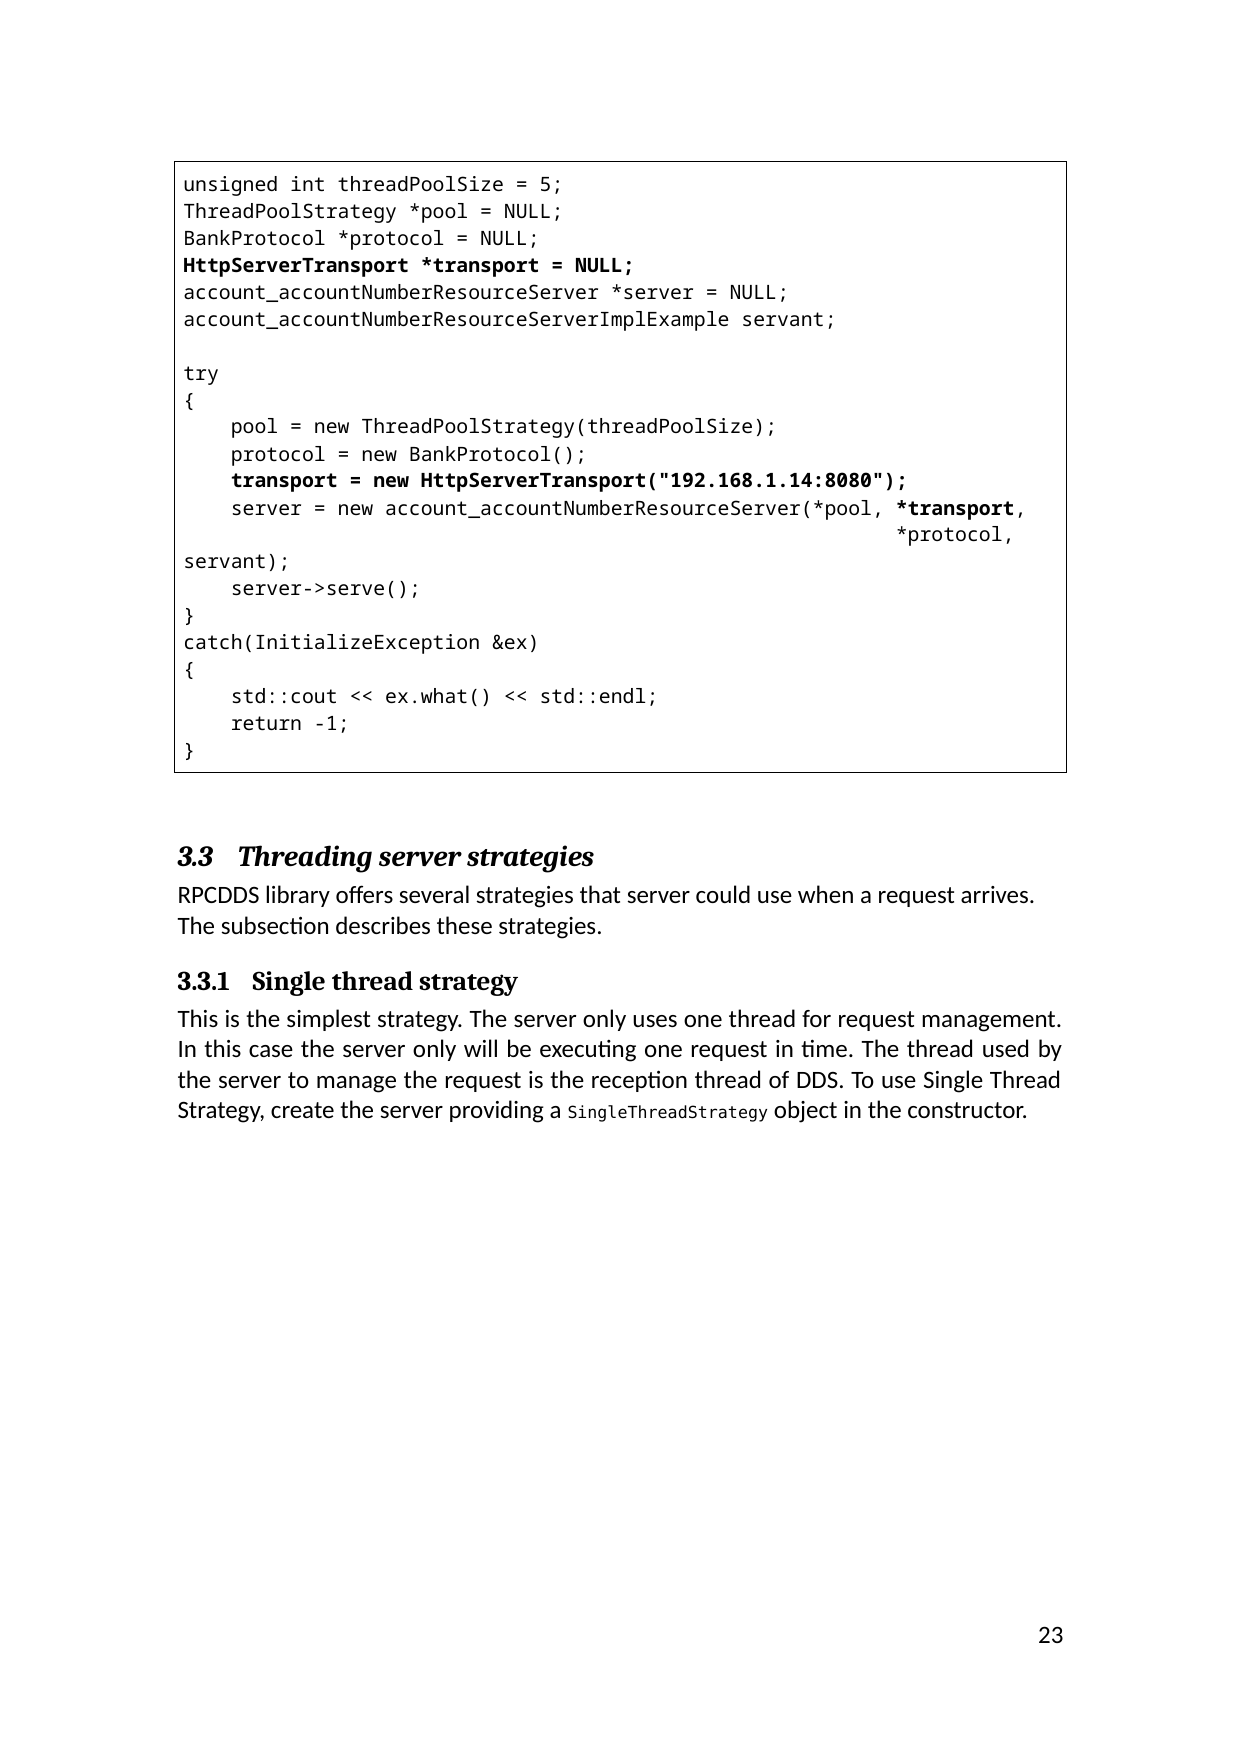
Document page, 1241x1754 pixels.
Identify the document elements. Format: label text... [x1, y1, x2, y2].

subtitle Single thread strategy [177, 966, 1063, 997]
text This is the simplest strategy. The server only uses one thread for request management. In this case the server only will be executing one request in time. The thread used by the server to manage the request is the reception thread of DDS. To use Single Thread Strategy, create the server providing a SingleThreadStrategy object in the constructor. [177, 1003, 1063, 1125]
text *protocol, servant); server->serve(); } catch(InitializeException &ex) { std::cout << ex.what() << std::endl; return -1; } [183, 521, 1057, 763]
text unsigned int threadPoolSize = 5; ThreadPoolStrategy *pool = NULL; BankProtocol *protocol = NULL; HttpServerTransport *transport = NULL; account_accountNumberResourceServer *server = NULL; account_accountNumberResourceServerImplExample servant; try { pool = new ThreadPoolStrategy(threadPoolSize); protocol = new BankProtocol(); transport = new HttpServerTransport("192.168.1.14:8080"); server = new account_accountNumberResourceServer(*pool, *transport, [183, 170, 1057, 521]
subtitle Threading server strategies [177, 840, 1063, 873]
text RPCDDS library offers several strategies that server could use when a request arrives. The subsection describes these strategies. [177, 880, 1063, 941]
